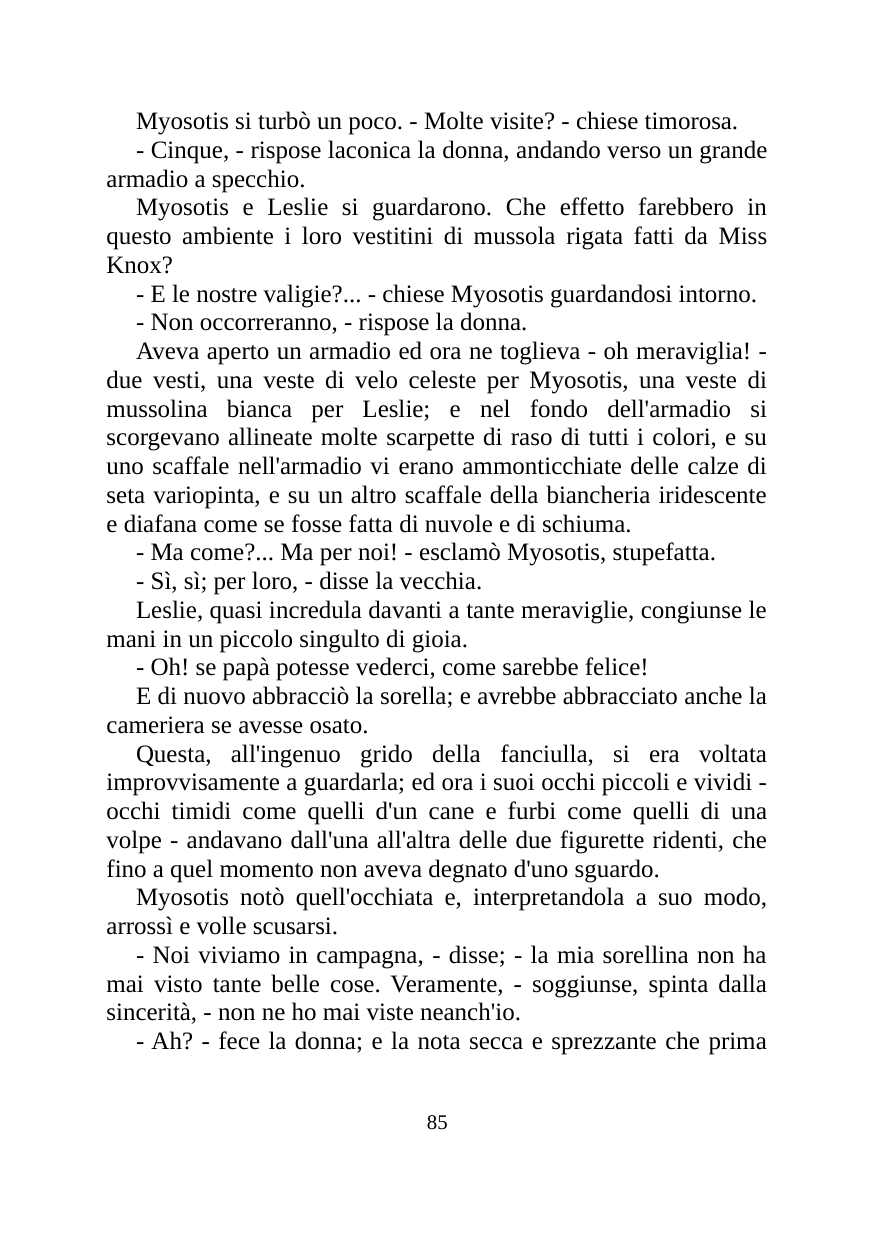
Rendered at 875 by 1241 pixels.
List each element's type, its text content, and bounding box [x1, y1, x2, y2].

text - Cinque, - rispose laconica la donna, andando verso un grande armadio a specchio. [106, 135, 768, 192]
text Myosotis notò quell'occhiata e, interpretandola a suo modo, arrossì e volle scusarsi. [106, 882, 768, 940]
text - Sì, sì; per loro, - disse la vecchia. [106, 566, 768, 595]
text Aveva aperto un armadio ed ora ne toglieva - oh meraviglia! - due vesti, una veste di velo celeste per Myosotis, una veste di mussolina bianca per Leslie; e nel fondo dell'armadio si scorgevano allineate molte scarpette di raso di tutti i colori, e su uno scaffale nell'armadio vi erano ammonticchiate delle calze di seta variopinta, e su un altro scaffale della biancheria iridescente e diafana come se fosse fatta di nuvole e di schiuma. [106, 336, 768, 537]
text Questa, all'ingenuo grido della fanciulla, si era voltata improvvisamente a guardarla; ed ora i suoi occhi piccoli e vividi - occhi timidi come quelli d'un cane e furbi come quelli di una volpe - andavano dall'una all'altra delle due figurette ridenti, che fino a quel momento non aveva degnato d'uno sguardo. [106, 739, 768, 882]
text - Noi viviamo in campagna, - disse; - la mia sorellina non ha mai visto tante belle cose. Veramente, - soggiunse, spinta dalla sincerità, - non ne ho mai viste neanch'io. [106, 940, 768, 1026]
text - Ma come?... Ma per noi! - esclamò Myosotis, stupefatta. [106, 537, 768, 566]
text - Ah? - fece la donna; e la nota secca e sprezzante che prima [106, 1026, 768, 1055]
text - E le nostre valigie?... - chiese Myosotis guardandosi intorno. [106, 279, 768, 307]
text Leslie, quasi incredula davanti a tante meraviglie, congiunse le mani in un piccolo singulto di gioia. [106, 595, 768, 652]
text Myosotis e Leslie si guardarono. Che effetto farebbero in questo ambiente i loro vestitini di mussola rigata fatti da Miss Knox? [106, 192, 768, 279]
text Myosotis si turbò un poco. - Molte visite? - chiese timorosa. [106, 106, 768, 135]
text E di nuovo abbracciò la sorella; e avrebbe abbracciato anche la cameriera se avesse osato. [106, 681, 768, 739]
text - Non occorreranno, - rispose la donna. [106, 307, 768, 336]
text - Oh! se papà potesse vederci, come sarebbe felice! [106, 652, 768, 681]
